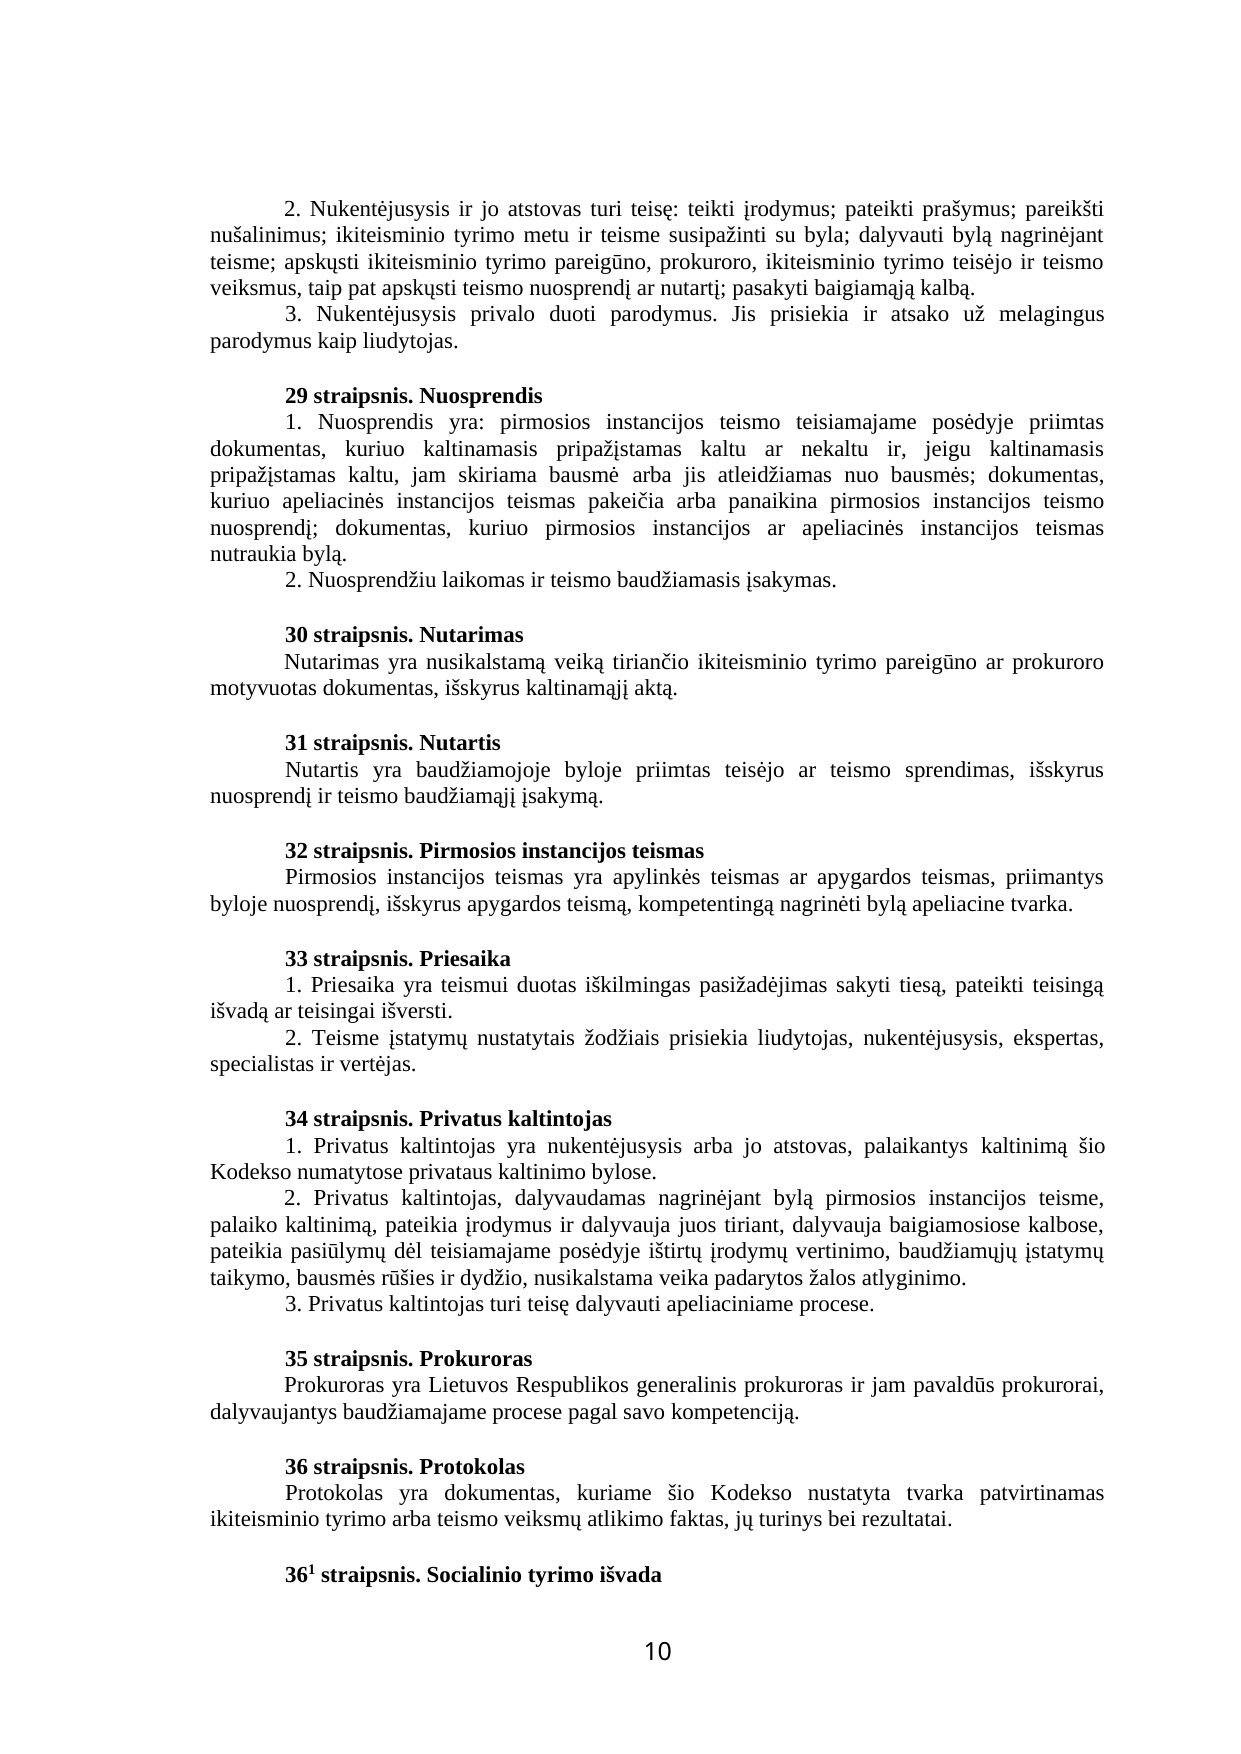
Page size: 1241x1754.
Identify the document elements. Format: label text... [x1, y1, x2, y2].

text 3. Privatus kaltintojas turi teisę dalyvauti apeliaciniame procese. [210, 1290, 1106, 1316]
text Nutarimas yra nusikalstamą veiką tiriančio ikiteisminio tyrimo pareigūno ar prokuroro motyvuotas dokumentas, išskyrus kaltinamąjį aktą. [210, 648, 1106, 701]
text 35 straipsnis. Prokuroras [210, 1345, 1106, 1371]
text 3. Nukentėjusysis privalo duoti parodymus. Jis prisiekia ir atsako už melagingus parodymus kaip liudytojas. [210, 300, 1106, 353]
text 2. Privatus kaltintojas, dalyvaudamas nagrinėjant bylą pirmosios instancijos teisme, palaiko kaltinimą, pateikia įrodymus ir dalyvauja juos tiriant, dalyvauja baigiamosiose kalbose, pateikia pasiūlymų dėl teisiamajame posėdyje ištirtų įrodymų vertinimo, baudžiamųjų įstatymų taikymo, bausmės rūšies ir dydžio, nusikalstama veika padarytos žalos atlyginimo. [210, 1184, 1106, 1290]
text 1. Priesaika yra teismui duotas iškilmingas pasižadėjimas sakyti tiesą, pateikti teisingą išvadą ar teisingai išversti. [210, 971, 1106, 1024]
text 36 straipsnis. Protokolas [210, 1453, 1106, 1479]
text 2. Nuosprendžiu laikomas ir teismo baudžiamasis įsakymas. [210, 566, 1106, 593]
text 31 straipsnis. Nutartis [210, 729, 1106, 756]
text 32 straipsnis. Pirmosios instancijos teismas [210, 837, 1106, 863]
text Pirmosios instancijos teismas yra apylinkės teismas ar apygardos teismas, priimantys byloje nuosprendį, išskyrus apygardos teismą, kompetentingą nagrinėti bylą apeliacine tvarka. [210, 863, 1106, 916]
text 361 straipsnis. Socialinio tyrimo išvada [210, 1561, 1106, 1587]
text 1. Privatus kaltintojas yra nukentėjusysis arba jo atstovas, palaikantys kaltinimą šio Kodekso numatytose privataus kaltinimo bylose. [210, 1132, 1106, 1184]
text 2. Nukentėjusysis ir jo atstovas turi teisę: teikti įrodymus; pateikti prašymus; pareikšti nušalinimus; ikiteisminio tyrimo metu ir teisme susipažinti su byla; dalyvauti bylą nagrinėjant teisme; apskųsti ikiteisminio tyrimo pareigūno, prokuroro, ikiteisminio tyrimo teisėjo ir teismo veiksmus, taip pat apskųsti teismo nuosprendį ar nutartį; pasakyti baigiamąją kalbą. [210, 195, 1106, 300]
text Protokolas yra dokumentas, kuriame šio Kodekso nustatyta tvarka patvirtinamas ikiteisminio tyrimo arba teismo veiksmų atlikimo faktas, jų turinys bei rezultatai. [210, 1479, 1106, 1532]
text Nutartis yra baudžiamojoje byloje priimtas teisėjo ar teismo sprendimas, išskyrus nuosprendį ir teismo baudžiamąjį įsakymą. [210, 756, 1106, 808]
text 33 straipsnis. Priesaika [210, 945, 1106, 971]
text 30 straipsnis. Nutarimas [210, 621, 1106, 648]
text 1. Nuosprendis yra: pirmosios instancijos teismo teisiamajame posėdyje priimtas dokumentas, kuriuo kaltinamasis pripažįstamas kaltu ar nekaltu ir, jeigu kaltinamasis pripažįstamas kaltu, jam skiriama bausmė arba jis atleidžiamas nuo bausmės; dokumentas, kuriuo apeliacinės instancijos teismas pakeičia arba panaikina pirmosios instancijos teismo nuosprendį; dokumentas, kuriuo pirmosios instancijos ar apeliacinės instancijos teismas nutraukia bylą. [210, 408, 1106, 566]
text Prokuroras yra Lietuvos Respublikos generalinis prokuroras ir jam pavaldūs prokurorai, dalyvaujantys baudžiamajame procese pagal savo kompetenciją. [210, 1371, 1106, 1424]
text 2. Teisme įstatymų nustatytais žodžiais prisiekia liudytojas, nukentėjusysis, ekspertas, specialistas ir vertėjas. [210, 1024, 1106, 1077]
text 29 straipsnis. Nuosprendis [210, 382, 1106, 408]
text 34 straipsnis. Privatus kaltintojas [210, 1105, 1106, 1132]
